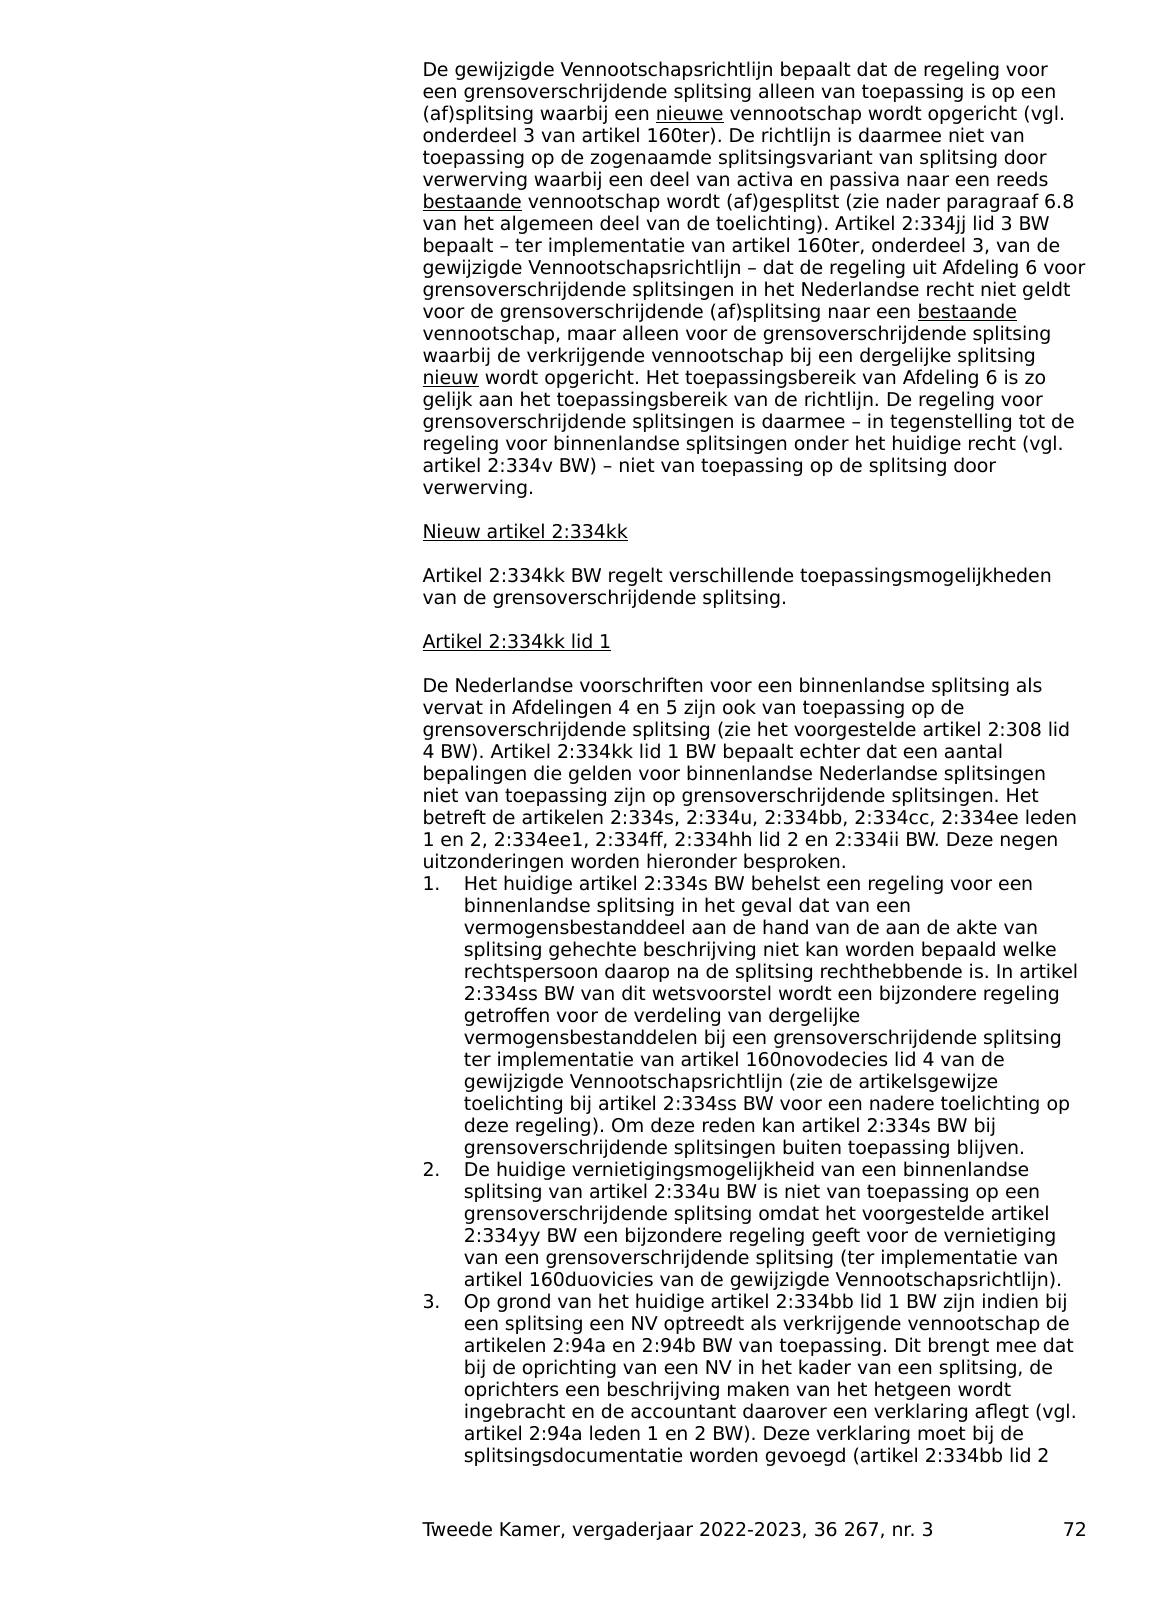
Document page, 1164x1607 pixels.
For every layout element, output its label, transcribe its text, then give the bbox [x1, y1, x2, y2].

text Artikel 2:334kk BW regelt verschillende toepassingsmogelijkheden van de grensoverschrijdende splitsing. [422, 565, 1087, 609]
subtitle Artikel 2:334kk lid 1 [422, 631, 1087, 653]
text De gewijzigde Vennootschapsrichtlijn bepaalt dat de regeling voor een grensoverschrijdende splitsing alleen van toepassing is op een (af)splitsing waarbij een nieuwe vennootschap wordt opgericht (vgl. onderdeel 3 van artikel 160ter). De richtlijn is daarmee niet van toepassing op de zogenaamde splitsingsvariant van splitsing door verwerving waarbij een deel van activa en passiva naar een reeds bestaande vennootschap wordt (af)gesplitst (zie nader paragraaf 6.8 van het algemeen deel van de toelichting). Artikel 2:334jj lid 3 BW bepaalt – ter implementatie van artikel 160ter, onderdeel 3, van de gewijzigde Vennootschapsrichtlijn – dat de regeling uit Afdeling 6 voor grensoverschrijdende splitsingen in het Nederlandse recht niet geldt voor de grensoverschrijdende (af)splitsing naar een bestaande vennootschap, maar alleen voor de grensoverschrijdende splitsing waarbij de verkrijgende vennootschap bij een dergelijke splitsing nieuw wordt opgericht. Het toepassingsbereik van Afdeling 6 is zo gelijk aan het toepassingsbereik van de richtlijn. De regeling voor grensoverschrijdende splitsingen is daarmee – in tegenstelling tot de regeling voor binnenlandse splitsingen onder het huidige recht (vgl. artikel 2:334v BW) – niet van toepassing op de splitsing door verwerving. [422, 59, 1087, 499]
text 3. Op grond van het huidige artikel 2:334bb lid 1 BW zijn indien bij een splitsing een NV optreedt als verkrijgende vennootschap de artikelen 2:94a en 2:94b BW van toepassing. Dit brengt mee dat bij de oprichting van een NV in het kader van een splitsing, de oprichters een beschrijving maken van het hetgeen wordt ingebracht en de accountant daarover een verklaring aflegt (vgl. artikel 2:94a leden 1 en 2 BW). Deze verklaring moet bij de splitsingsdocumentatie worden gevoegd (artikel 2:334bb lid 2 [422, 1291, 1087, 1467]
text 1. Het huidige artikel 2:334s BW behelst een regeling voor een binnenlandse splitsing in het geval dat van een vermogensbestanddeel aan de hand van de aan de akte van splitsing gehechte beschrijving niet kan worden bepaald welke rechtspersoon daarop na de splitsing rechthebbende is. In artikel 2:334ss BW van dit wetsvoorstel wordt een bijzondere regeling getroffen voor de verdeling van dergelijke vermogensbestanddelen bij een grensoverschrijdende splitsing ter implementatie van artikel 160novodecies lid 4 van de gewijzigde Vennootschapsrichtlijn (zie de artikelsgewijze toelichting bij artikel 2:334ss BW voor een nadere toelichting op deze regeling). Om deze reden kan artikel 2:334s BW bij grensoverschrijdende splitsingen buiten toepassing blijven. [422, 873, 1087, 1159]
text 2. De huidige vernietigingsmogelijkheid van een binnenlandse splitsing van artikel 2:334u BW is niet van toepassing op een grensoverschrijdende splitsing omdat het voorgestelde artikel 2:334yy BW een bijzondere regeling geeft voor de vernietiging van een grensoverschrijdende splitsing (ter implementatie van artikel 160duovicies van de gewijzigde Vennootschapsrichtlijn). [422, 1159, 1087, 1291]
text De Nederlandse voorschriften voor een binnenlandse splitsing als vervat in Afdelingen 4 en 5 zijn ook van toepassing op de grensoverschrijdende splitsing (zie het voorgestelde artikel 2:308 lid 4 BW). Artikel 2:334kk lid 1 BW bepaalt echter dat een aantal bepalingen die gelden voor binnenlandse Nederlandse splitsingen niet van toepassing zijn op grensoverschrijdende splitsingen. Het betreft de artikelen 2:334s, 2:334u, 2:334bb, 2:334cc, 2:334ee leden 1 en 2, 2:334ee1, 2:334ff, 2:334hh lid 2 en 2:334ii BW. Deze negen uitzonderingen worden hieronder besproken. [422, 675, 1087, 873]
subtitle Nieuw artikel 2:334kk [422, 521, 1087, 543]
